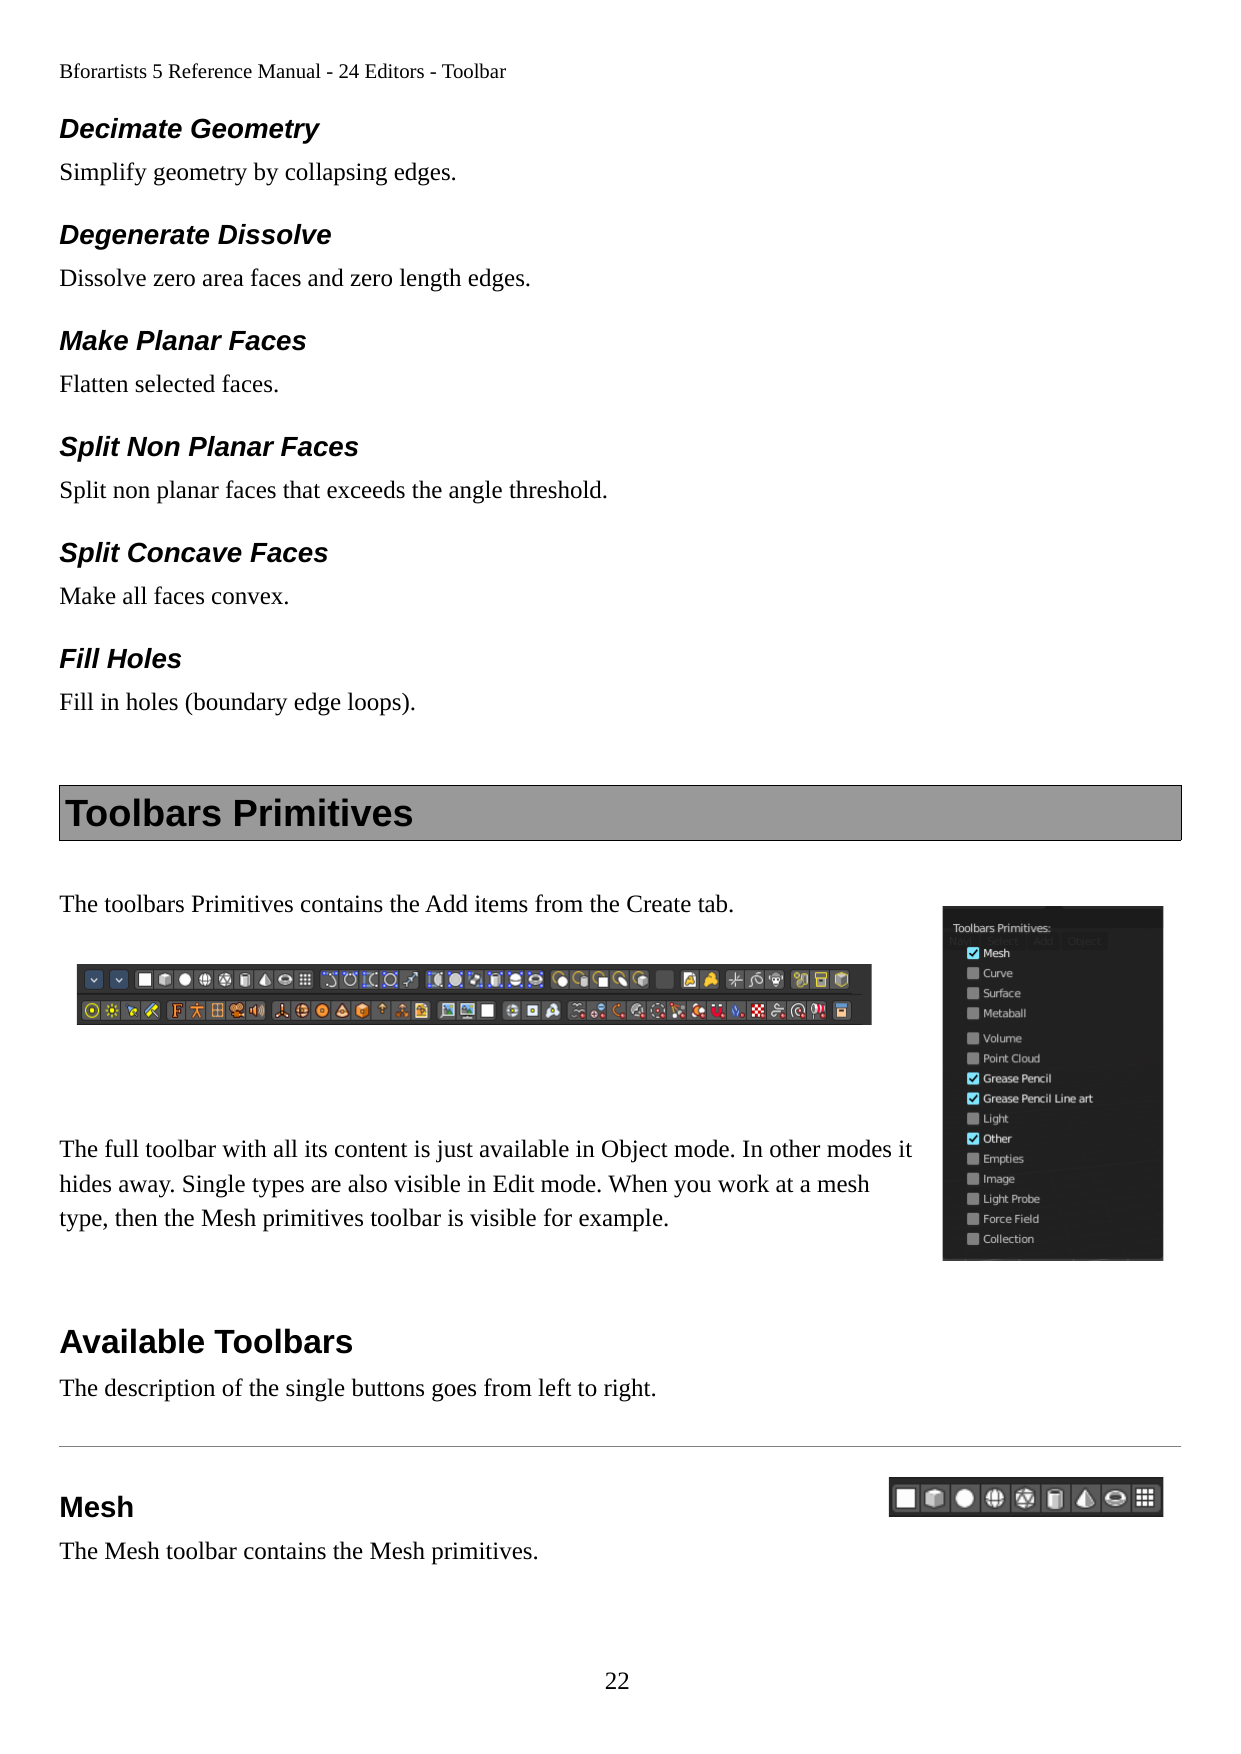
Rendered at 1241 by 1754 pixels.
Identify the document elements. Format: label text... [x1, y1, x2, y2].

text Make all faces convex. [59, 581, 1181, 609]
subtitle Mesh [59, 1490, 1181, 1523]
text Fill in holes (boundary edge loops). [59, 687, 1181, 715]
subtitle Decimate Geometry [59, 113, 1181, 144]
text Simplify geometry by collapsing edges. [59, 157, 1181, 186]
subtitle Degenerate Dissolve [59, 218, 1181, 250]
subtitle Split Non Planar Faces [59, 430, 1181, 462]
subtitle Make Planar Faces [59, 324, 1181, 356]
subtitle Available Toolbars [59, 1322, 1181, 1361]
text The description of the single buttons goes from left to right. [59, 1373, 1181, 1402]
text Split non planar faces that exceeds the angle threshold. [59, 475, 1181, 503]
picture [942, 906, 1164, 1261]
subtitle Split Concave Faces [59, 536, 1181, 568]
picture [888, 1477, 1164, 1517]
text Dissolve zero area faces and zero length edges. [59, 263, 1181, 292]
text The full toolbar with all its content is just available in Object mode. In other modes it hides away. Single types are also visible in Edit mode. When you work at a mesh type, then the Mesh primitives toolbar is visible for example. [59, 1134, 942, 1232]
subtitle Fill Holes [59, 642, 1181, 674]
table_header Toolbars Primitives [60, 786, 1181, 840]
picture [76, 964, 872, 1025]
text The Mesh toolbar contains the Mesh primitives. [59, 1536, 1181, 1565]
text The toolbars Primitives contains the Add items from the Create tab. [59, 889, 1181, 918]
text Flatten selected faces. [59, 369, 1181, 398]
